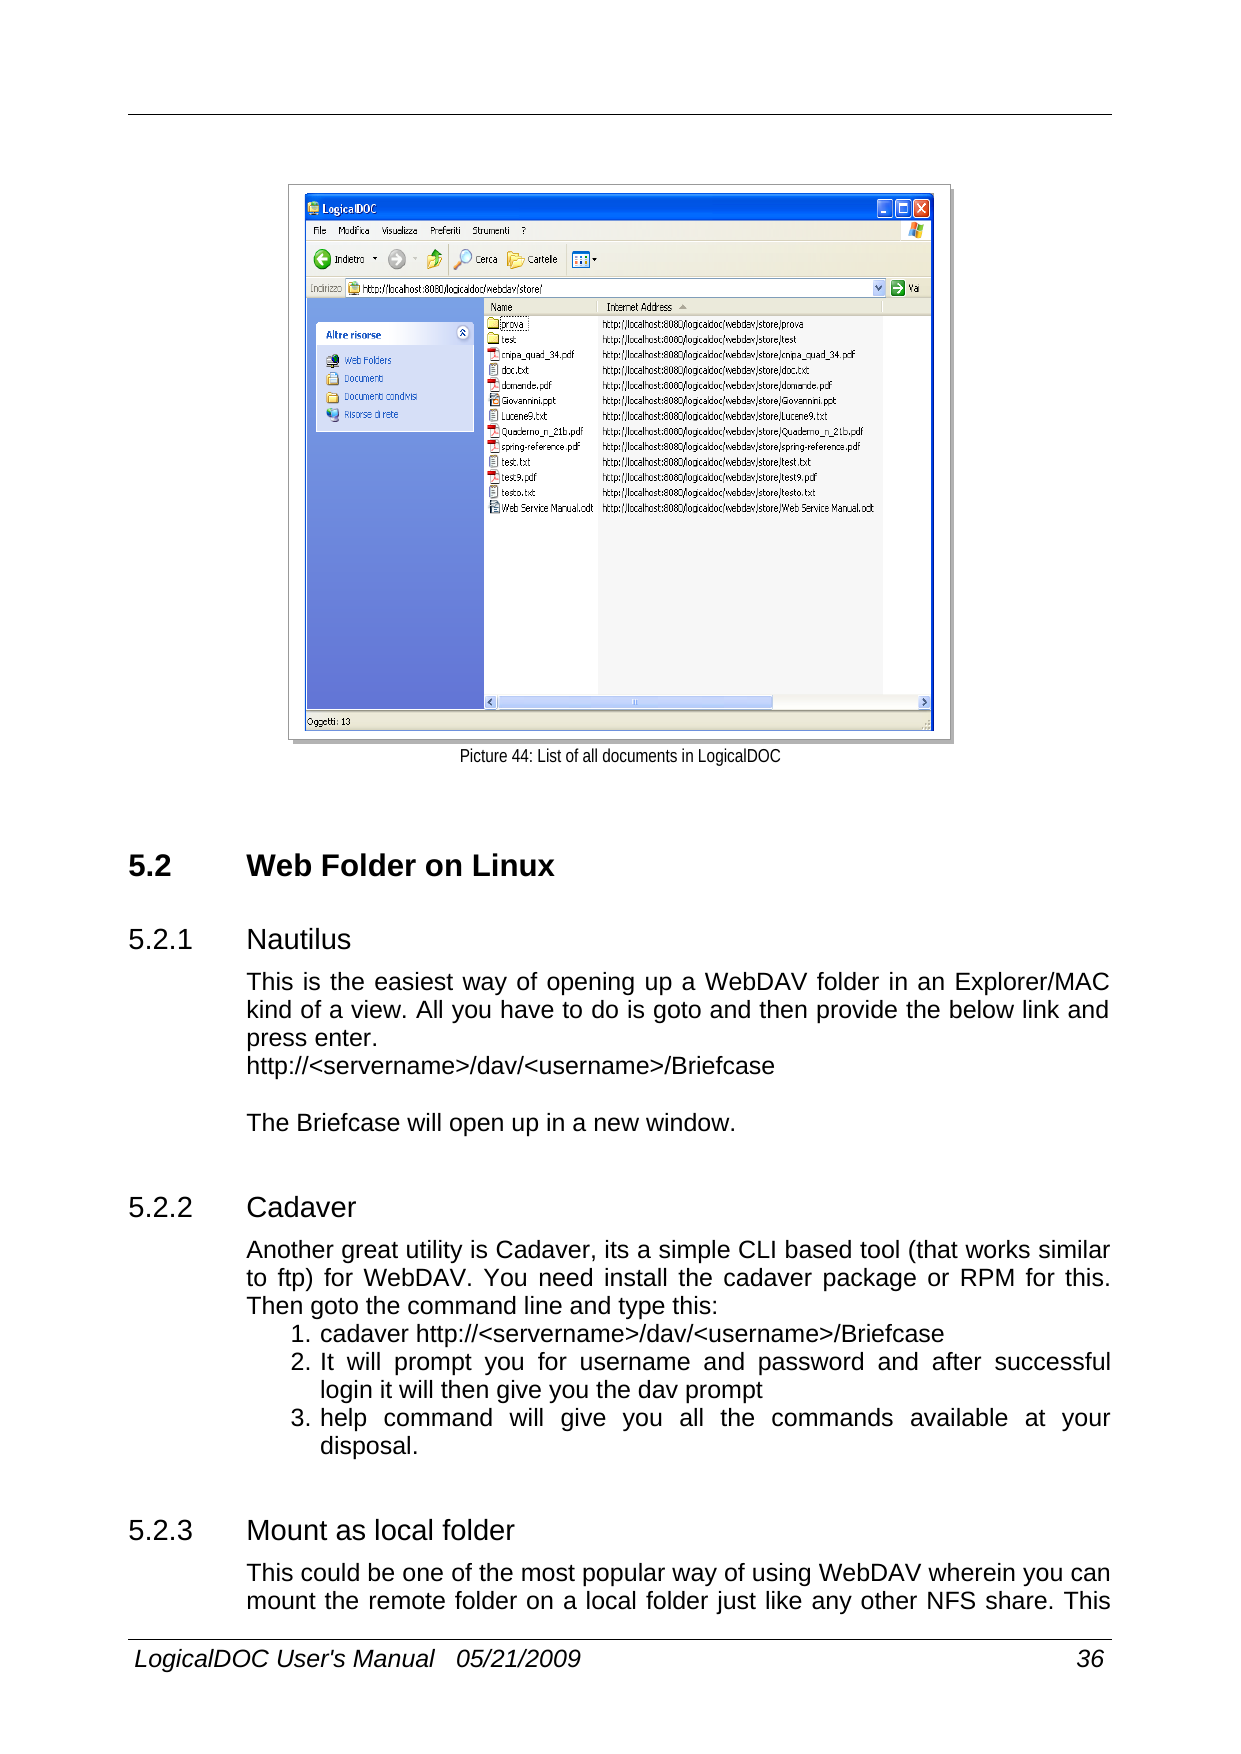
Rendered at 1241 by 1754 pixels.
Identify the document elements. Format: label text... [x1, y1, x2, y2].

text Another great utility is Cadaver, its a simple CLI based tool (that works similar to ftp) for WebDAV. You need install the cadaver package or RPM for this. Then goto the command line and type this: [246, 1236, 1112, 1320]
subtitle Web Folder on Linux [128, 848, 1112, 883]
text http://<servername>/dav/<username>/Briefcase [246, 1052, 1112, 1080]
subtitle Cadaver [128, 1191, 1112, 1224]
picture [304, 193, 934, 731]
text This is the easiest way of opening up a WebDAV folder in an Explorer/MAC kind of a view. All you have to do is goto and then provide the below link and press enter. [246, 968, 1112, 1052]
text The Briefcase will open up in a new window. [246, 1109, 1112, 1137]
text Picture 44: List of all documents in LogicalDOC [288, 740, 952, 767]
list It will prompt you for username and password and after successful login it will then give you the dav prompt [290, 1348, 1112, 1404]
list cadaver http://<servername>/dav/<username>/Briefcase [290, 1320, 1112, 1348]
subtitle Mount as local folder [128, 1514, 1112, 1547]
subtitle Nautilus [128, 923, 1112, 956]
text This could be one of the most popular way of using WebDAV wherein you can mount the remote folder on a local folder just like any other NFS share. This [246, 1559, 1112, 1615]
list help command will give you all the commands available at your disposal. [290, 1404, 1112, 1460]
